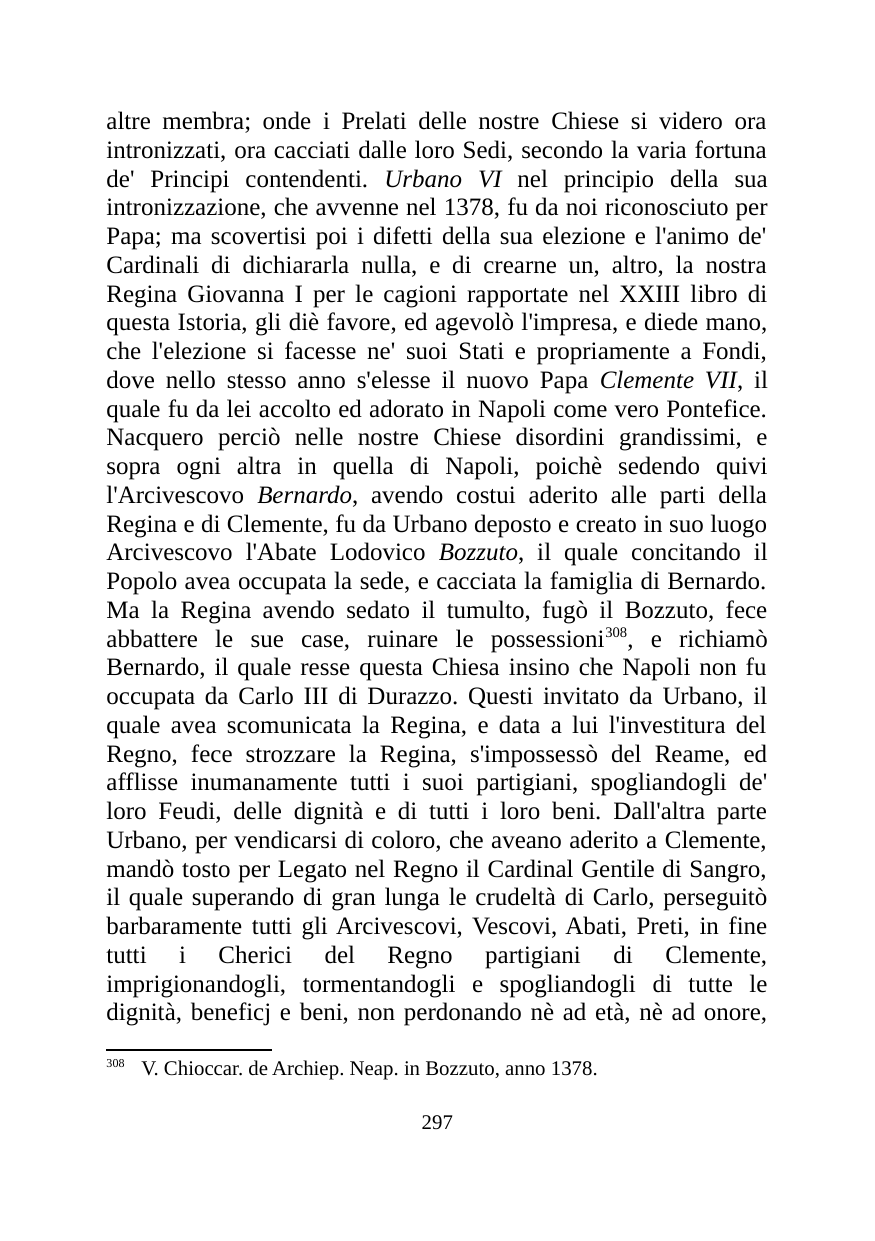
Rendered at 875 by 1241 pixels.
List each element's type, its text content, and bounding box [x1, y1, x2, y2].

text altre membra; onde i Prelati delle nostre Chiese si videro ora intronizzati, ora cacciati dalle loro Sedi, secondo la varia fortuna de' Principi contendenti. Urbano VI nel principio della sua intronizzazione, che avvenne nel 1378, fu da noi riconosciuto per Papa; ma scovertisi poi i difetti della sua elezione e l'animo de' Cardinali di dichiararla nulla, e di crearne un, altro, la nostra Regina Giovanna I per le cagioni rapportate nel XXIII libro di questa Istoria, gli diè favore, ed agevolò l'impresa, e diede mano, che l'elezione si facesse ne' suoi Stati e propriamente a Fondi, dove nello stesso anno s'elesse il nuovo Papa Clemente VII, il quale fu da lei accolto ed adorato in Napoli come vero Pontefice. Nacquero perciò nelle nostre Chiese disordini grandissimi, e sopra ogni altra in quella di Napoli, poichè sedendo quivi l'Arcivescovo Bernardo, avendo costui aderito alle parti della Regina e di Clemente, fu da Urbano deposto e creato in suo luogo Arcivescovo l'Abate Lodovico Bozzuto, il quale concitando il Popolo avea occupata la sede, e cacciata la famiglia di Bernardo. Ma la Regina avendo sedato il tumulto, fugò il Bozzuto, fece abbattere le sue case, ruinare le possessioni, e richiamò Bernardo, il quale resse questa Chiesa insino che Napoli non fu occupata da Carlo III di Durazzo. Questi invitato da Urbano, il quale avea scomunicata la Regina, e data a lui l'investitura del Regno, fece strozzare la Regina, s'impossessò del Reame, ed afflisse inumanamente tutti i suoi partigiani, spogliandogli de' loro Feudi, delle dignità e di tutti i loro beni. Dall'altra parte Urbano, per vendicarsi di coloro, che aveano aderito a Clemente, mandò tosto per Legato nel Regno il Cardinal Gentile di Sangro, il quale superando di gran lunga le crudeltà di Carlo, perseguitò barbaramente tutti gli Arcivescovi, Vescovi, Abati, Preti, in fine tutti i Cherici del Regno partigiani di Clemente, imprigionandogli, tormentandogli e spogliandogli di tutte le dignità, beneficj e beni, non perdonando nè ad età, nè ad onore, [106, 106, 768, 1026]
text V. Chioccar. de Archiep. Neap. in Bozzuto, anno 1378. [106, 1056, 768, 1080]
